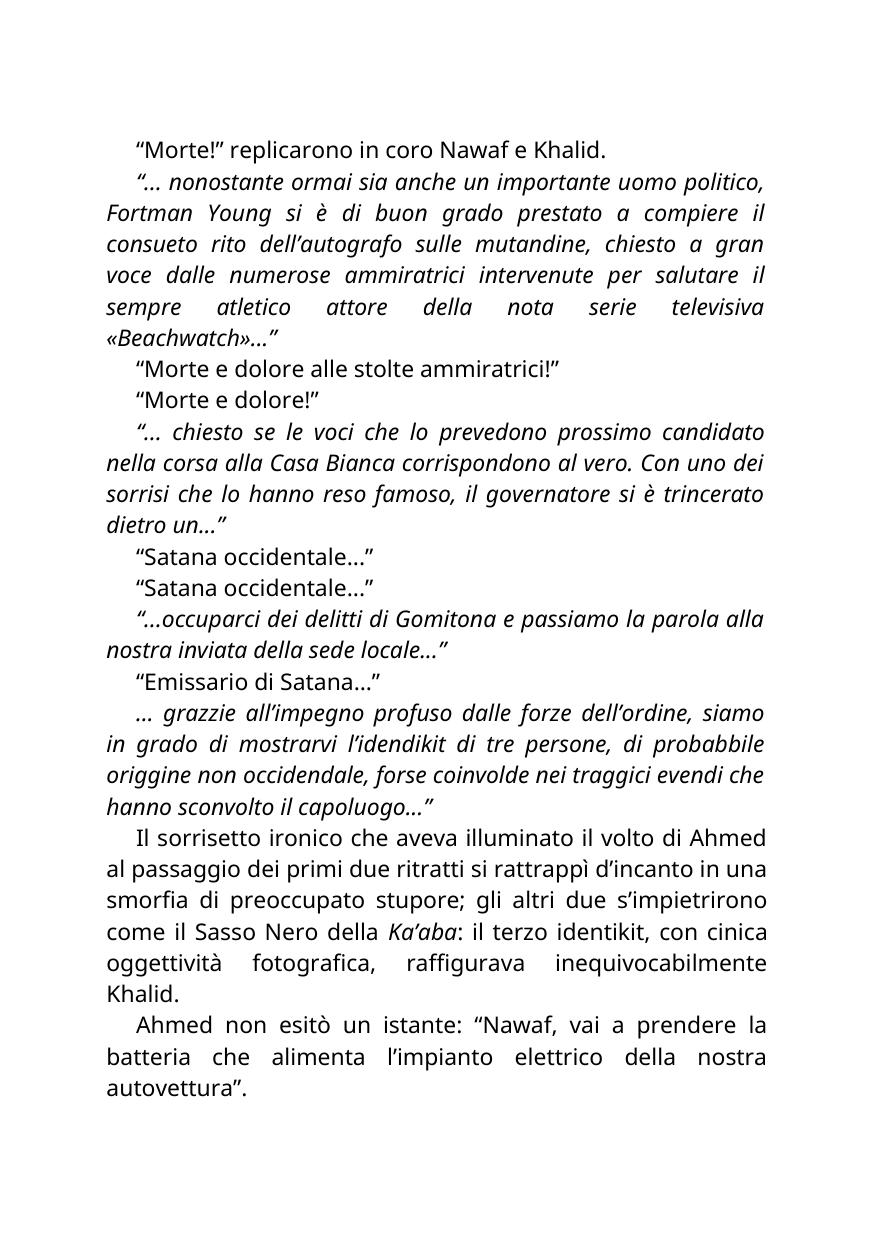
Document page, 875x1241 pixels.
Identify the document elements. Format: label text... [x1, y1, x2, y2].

text Ahmed non esitò un istante: “Nawaf, vai a prendere la batteria che alimenta l’impianto elettrico della nostra autovettura”. [106, 1009, 768, 1103]
text “... chiesto se le voci che lo prevedono prossimo candidato nella corsa alla Casa Bianca corrispondono al vero. Con uno dei sorrisi che lo hanno reso famoso, il governatore si è trincerato dietro un...” [106, 416, 768, 541]
text “Satana occidentale...” [106, 572, 768, 603]
text “Morte e dolore alle stolte ammiratrici!” [106, 353, 768, 384]
text “... nonostante ormai sia anche un importante uomo politico, Fortman Young si è di buon grado prestato a compiere il consueto rito dell’autografo sulle mutandine, chiesto a gran voce dalle numerose ammiratrici intervenute per salutare il sempre atletico attore della nota serie televisiva «Beachwatch»...” [106, 166, 768, 353]
text … grazzie all’impegno profuso dalle forze dell’ordine, siamo in grado di mostrarvi l’idendikit di tre persone, di probabbile origgine non occidendale, forse coinvolde nei traggici evendi che hanno sconvolto il capoluogo...” [106, 697, 768, 822]
text “Satana occidentale...” [106, 541, 768, 572]
text “Emissario di Satana…” [106, 666, 768, 697]
text “Morte e dolore!” [106, 384, 768, 416]
text “Morte!” replicarono in coro Nawaf e Khalid. [106, 134, 768, 166]
text Il sorrisetto ironico che aveva illuminato il volto di Ahmed al passaggio dei primi due ritratti si rattrappì d’incanto in una smorfia di preoccupato stupore; gli altri due s’impietrirono come il Sasso Nero della Ka’aba: il terzo identikit, con cinica oggettività fotografica, raffigurava inequivocabilmente Khalid. [106, 822, 768, 1009]
text “...occuparci dei delitti di Gomitona e passiamo la parola alla nostra inviata della sede locale...” [106, 603, 768, 666]
